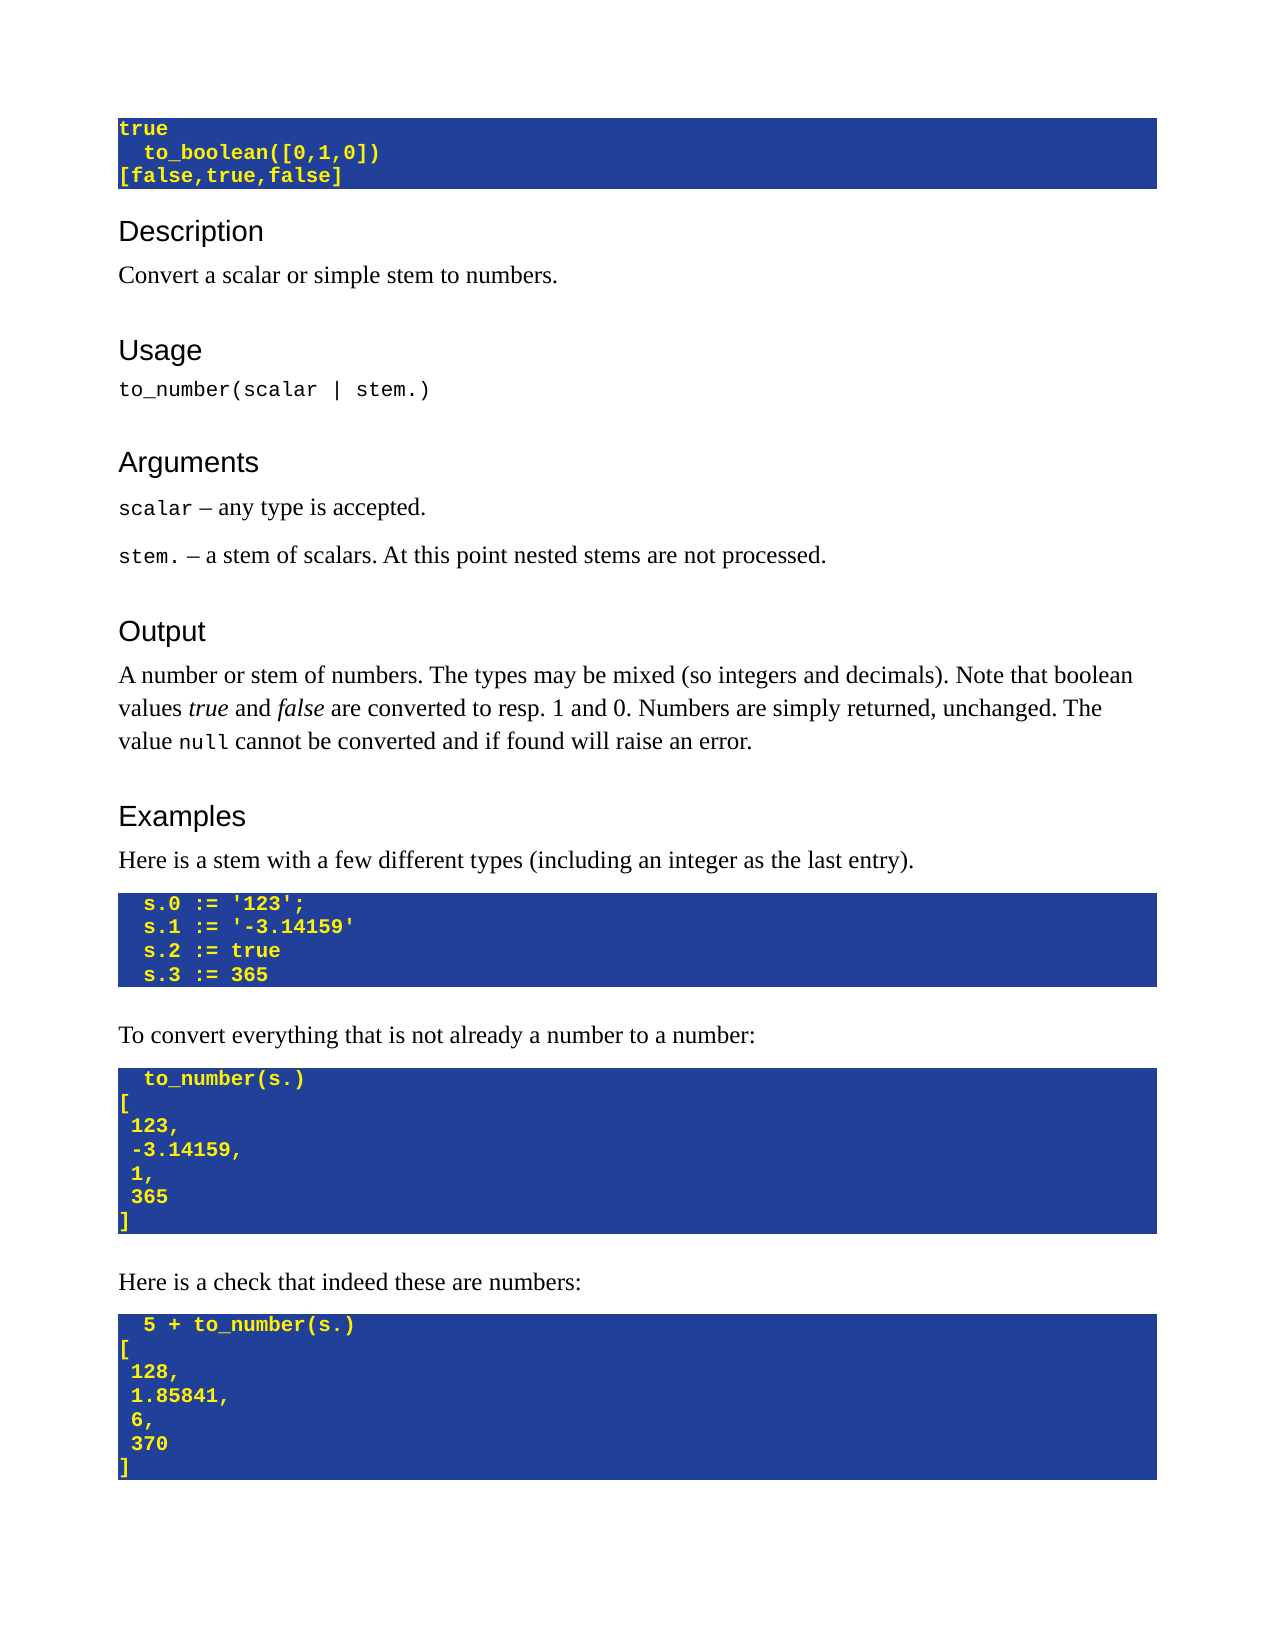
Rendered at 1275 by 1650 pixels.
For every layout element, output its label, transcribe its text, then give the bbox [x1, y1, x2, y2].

text s.1 := '-3.14159' [118, 917, 1157, 940]
text [ [118, 1092, 1157, 1115]
subtitle Usage [118, 333, 1157, 366]
text s.0 := '123'; [118, 893, 1157, 917]
text 1.85841, [118, 1385, 1157, 1409]
text 365 [118, 1186, 1157, 1210]
text -3.14159, [118, 1139, 1157, 1163]
text To convert everything that is not already a number to a number: [118, 987, 1157, 1049]
subtitle Examples [118, 799, 1157, 833]
text stem. – a stem of scalars. At this point nested stems are not processed. [118, 540, 1157, 570]
text ] [118, 1210, 1157, 1234]
text ] [118, 1456, 1157, 1480]
text Here is a check that indeed these are numbers: [118, 1234, 1157, 1295]
text 1, [118, 1163, 1157, 1186]
text 123, [118, 1115, 1157, 1139]
text 370 [118, 1432, 1157, 1456]
text [false,true,false] [118, 165, 1157, 189]
text to_number(scalar | stem.) [118, 379, 1157, 402]
text Convert a scalar or simple stem to numbers. [118, 260, 1157, 289]
subtitle Output [118, 614, 1157, 647]
text true [118, 118, 1157, 142]
text scalar – any type is accepted. [118, 492, 1157, 521]
text Here is a stem with a few different types (including an integer as the last entry). [118, 845, 1157, 874]
text to_boolean([0,1,0]) [118, 142, 1157, 165]
subtitle Description [118, 214, 1157, 248]
text 128, [118, 1362, 1157, 1385]
text to_number(s.) [118, 1068, 1157, 1092]
text [ [118, 1338, 1157, 1362]
text s.2 := true [118, 940, 1157, 964]
subtitle Arguments [118, 446, 1157, 479]
text 6, [118, 1409, 1157, 1432]
text s.3 := 365 [118, 964, 1157, 987]
text 5 + to_number(s.) [118, 1314, 1157, 1338]
text A number or stem of numbers. The types may be mixed (so integers and decimals). Note that boolean values true and false are converted to resp. 1 and 0. Numbers are simply returned, unchanged. The value null cannot be converted and if found will raise an error. [118, 660, 1157, 755]
